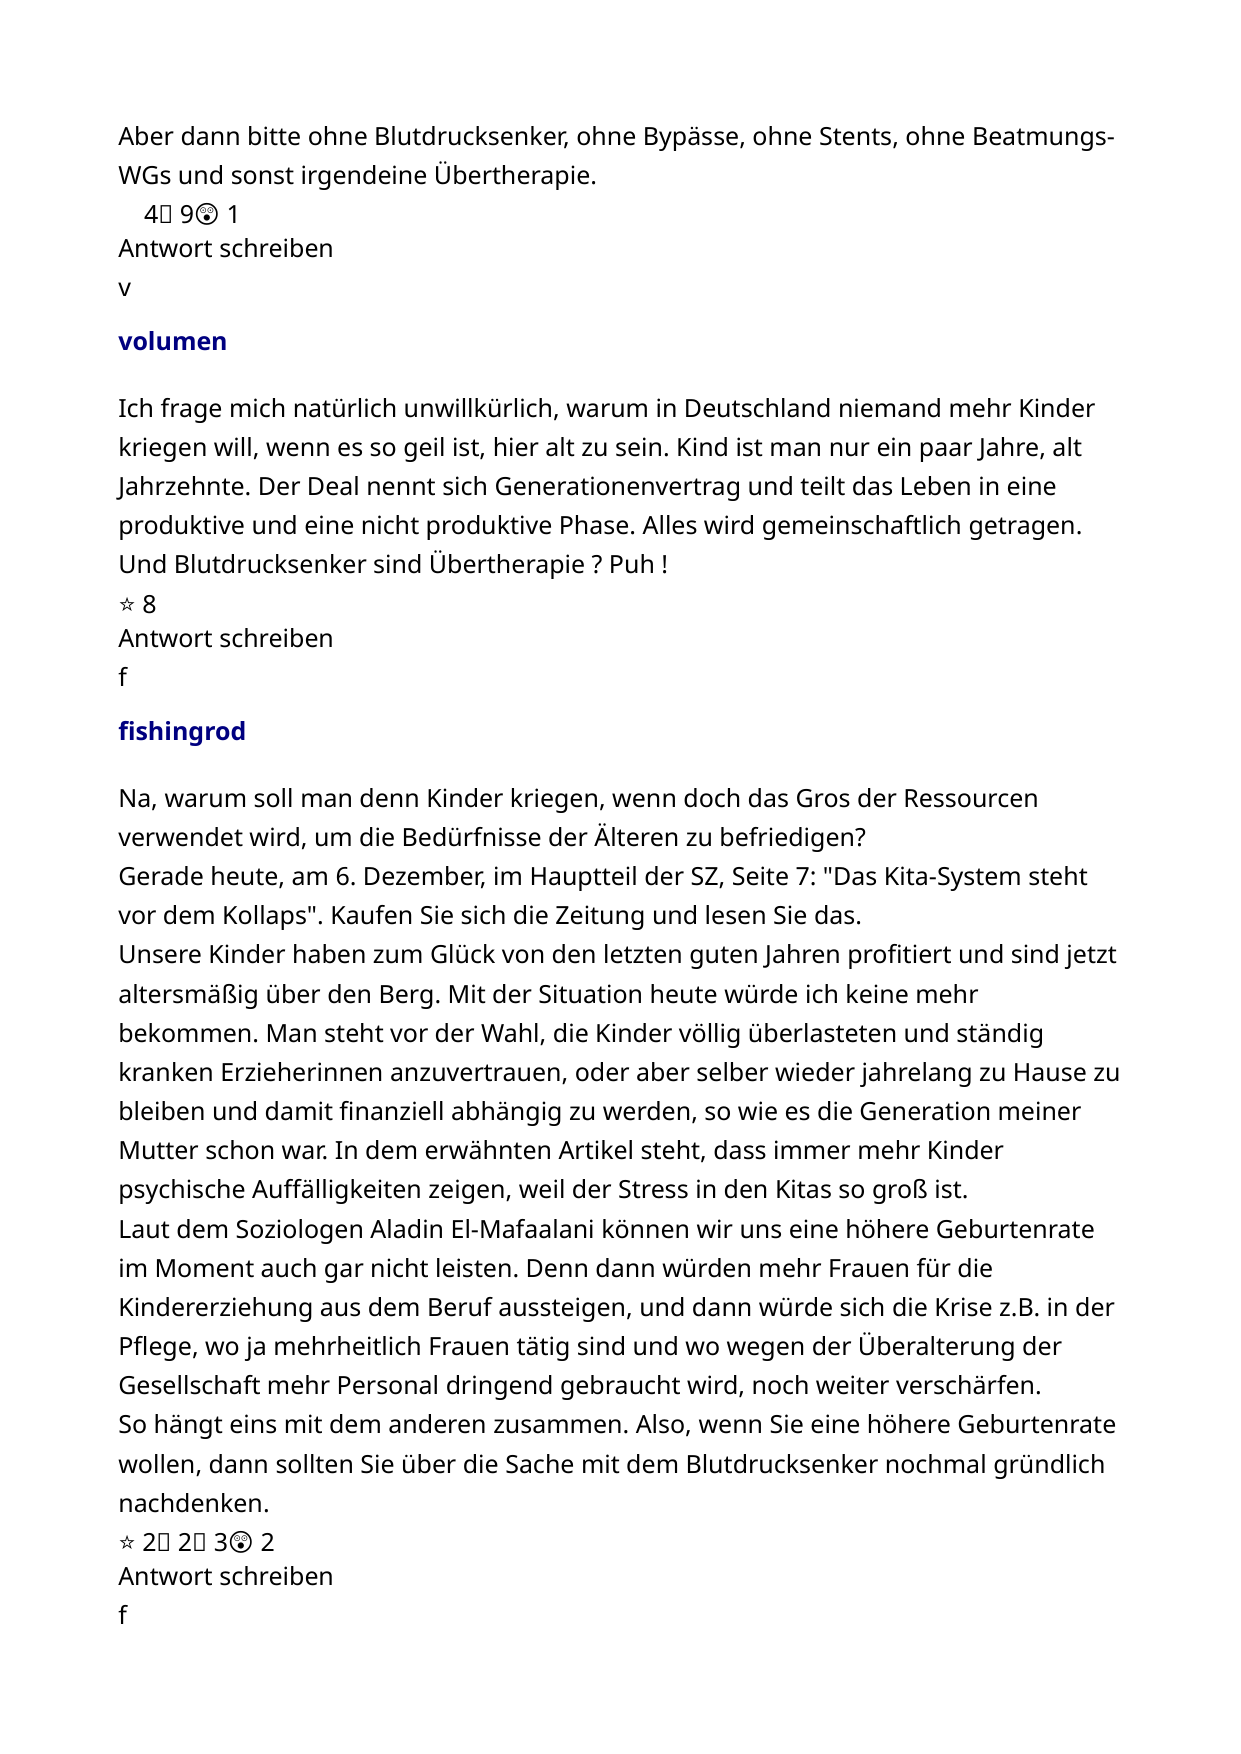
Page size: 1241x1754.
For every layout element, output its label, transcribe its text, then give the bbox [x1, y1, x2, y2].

text Antwort schreiben [118, 1559, 1122, 1593]
text So hängt eins mit dem anderen zusammen. Also, wenn Sie eine höhere Geburtenrate wollen, dann sollten Sie über die Sache mit dem Blutdrucksenker nochmal gründlich nachdenken. [118, 1407, 1122, 1519]
text Na, warum soll man denn Kinder kriegen, wenn doch das Gros der Ressourcen verwendet wird, um die Bedürfnisse der Älteren zu befriedigen? [118, 780, 1122, 854]
text Antwort schreiben [118, 231, 1122, 264]
text Unsere Kinder haben zum Glück von den letzten guten Jahren profitiert und sind jetzt altersmäßig über den Berg. Mit der Situation heute würde ich keine mehr bekommen. Man steht vor der Wahl, die Kinder völlig überlasteten und ständig kranken Erzieherinnen anzuvertrauen, oder aber selber wieder jahrelang zu Hause zu bleiben und damit finanziell abhängig zu werden, so wie es die Generation meiner Mutter schon war. In dem erwähnten Artikel steht, dass immer mehr Kinder psychische Auffälligkeiten zeigen, weil der Stress in den Kitas so groß ist. [118, 937, 1122, 1206]
text v [118, 270, 1122, 304]
text Gerade heute, am 6. Dezember, im Hauptteil der SZ, Seite 7: "Das Kita-System steht vor dem Kollaps". Kaufen Sie sich die Zeitung und lesen Sie das. [118, 859, 1122, 932]
text f [118, 659, 1122, 694]
subtitle fishingrod [118, 713, 1122, 747]
subtitle volumen [118, 323, 1122, 357]
text Antwort schreiben [118, 620, 1122, 654]
text f [118, 1598, 1122, 1632]
text ⭐️ 8 [118, 586, 1122, 620]
text Ich frage mich natürlich unwillkürlich, warum in Deutschland niemand mehr Kinder kriegen will, wenn es so geil ist, hier alt zu sein. Kind ist man nur ein paar Jahre, alt Jahrzehnte. Der Deal nennt sich Generationenvertrag und teilt das Leben in eine produktive und eine nicht produktive Phase. Alles wird gemeinschaftlich getragen. Und Blutdrucksenker sind Übertherapie ? Puh ! [118, 391, 1122, 581]
text Aber dann bitte ohne Blutdrucksenker, ohne Bypässe, ohne Stents, ohne Beatmungs-WGs und sonst irgendeine Übertherapie. [118, 118, 1122, 191]
text ⭐️ 2🙁 2🤨 3😲 2 [118, 1524, 1122, 1559]
text 🙁 4🤨 9😲 1 [118, 196, 1122, 231]
text Laut dem Soziologen Aladin El-Mafaalani können wir uns eine höhere Geburtenrate im Moment auch gar nicht leisten. Denn dann würden mehr Frauen für die Kindererziehung aus dem Beruf aussteigen, und dann würde sich die Krise z.B. in der Pflege, wo ja mehrheitlich Frauen tätig sind und wo wegen der Überalterung der Gesellschaft mehr Personal dringend gebraucht wird, noch weiter verschärfen. [118, 1211, 1122, 1402]
